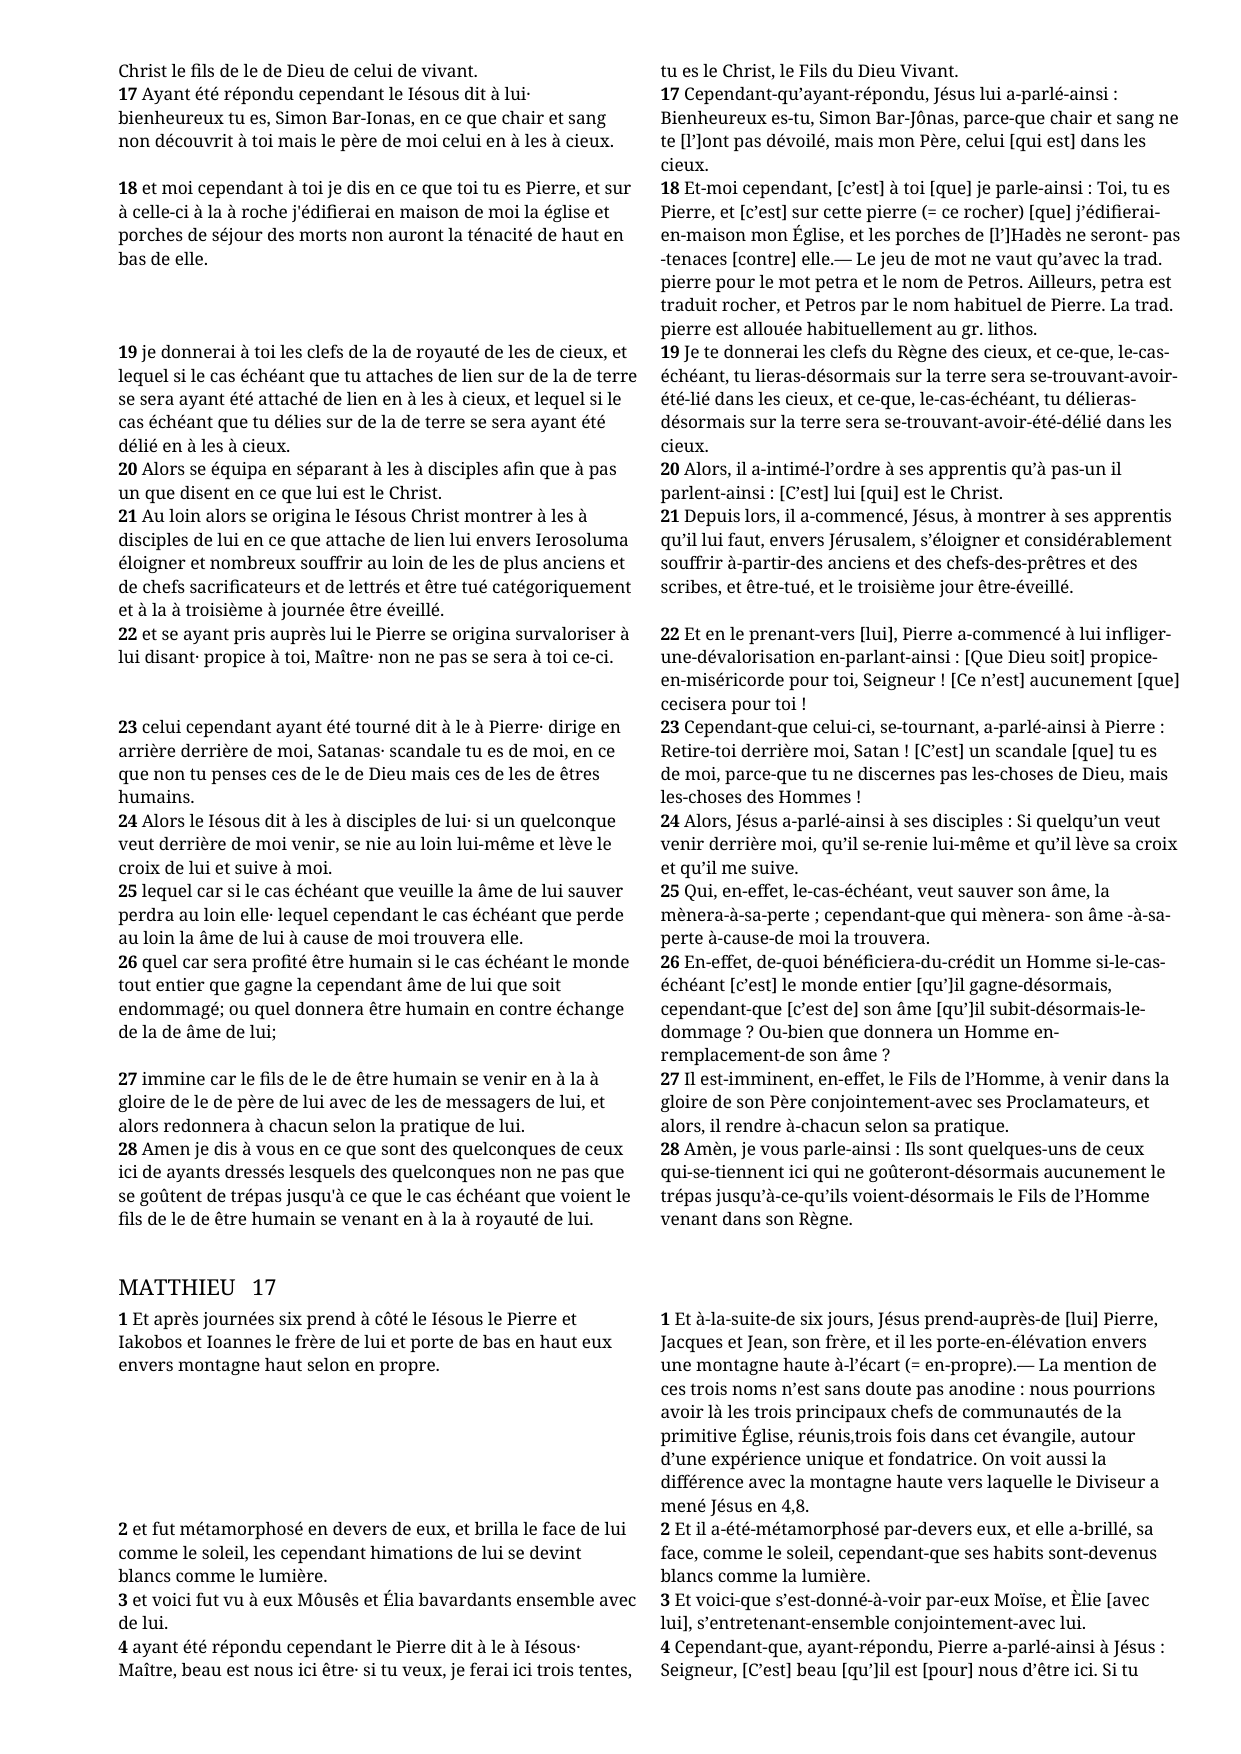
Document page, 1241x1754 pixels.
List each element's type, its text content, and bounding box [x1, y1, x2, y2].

table_cell [639, 809, 660, 879]
table_cell 25 lequel car si le cas échéant que veuille la âme de lui sauver perdra au loin elle· lequel cependant le cas échéant que perde au loin la âme de lui à cause de moi trouvera elle. [118, 879, 639, 950]
table_header 1 Et après journées six prend à côté le Iésous le Pierre et Iakobos et Ioannes le frère de lui et porte de bas en haut eux envers montagne haut selon en propre. [118, 1307, 639, 1517]
table_cell 16 Cependant, ayant-répondu, Simon Pierre a-parlé-ainsi : Toi, tu es le Christ, le Fils du Dieu Vivant. [660, 59, 1181, 82]
table_cell 20 Alors, il a-intimé-l’ordre à ses apprentis qu’à pas-un il parlent-ainsi : [C’est] lui [qui] est le Christ. [660, 458, 1181, 504]
table_cell 28 Amèn, je vous parle-ainsi : Ils sont quelques-uns de ceux qui-se-tiennent ici qui ne goûteront-désormais aucunement le trépas jusqu’à-ce-qu’ils voient-désormais le Fils de l’Homme venant dans son Règne. [660, 1137, 1181, 1231]
table_cell [639, 715, 660, 809]
table_cell [639, 458, 660, 504]
table_cell [639, 83, 660, 176]
table_cell 20 Alors se équipa en séparant à les à disciples afin que à pas un que disent en ce que lui est le Christ. [118, 458, 639, 504]
table_cell 26 En-effet, de-quoi bénéficiera-du-crédit un Homme si-le-cas-échéant [c’est] le monde entier [qu’]il gagne-désormais, cependant-que [c’est de] son âme [qu’]il subit-désormais-le-dommage ? Ou-bien que donnera un Homme en-remplacement-de son âme ? [660, 950, 1181, 1067]
table_cell [639, 1518, 660, 1588]
table_cell 24 Alors, Jésus a-parlé-ainsi à ses disciples : Si quelqu’un veut venir derrière moi, qu’il se-renie lui-même et qu’il lève sa croix et qu’il me suive. [660, 809, 1181, 879]
table_cell 24 Alors le Iésous dit à les à disciples de lui· si un quelconque veut derrière de moi venir, se nie au loin lui-même et lève le croix de lui et suive à moi. [118, 809, 639, 879]
table_cell 17 Ayant été répondu cependant le Iésous dit à lui· bienheureux tu es, Simon Bar-Ionas, en ce que chair et sang non découvrit à toi mais le père de moi celui en à les à cieux. [118, 83, 639, 176]
table_cell [639, 504, 660, 622]
table_cell 27 Il est-imminent, en-effet, le Fils de l’Homme, à venir dans la gloire de son Père conjointement-avec ses Proclamateurs, et alors, il rendre à-chacun selon sa pratique. [660, 1067, 1181, 1137]
table_cell 23 celui cependant ayant été tourné dit à le à Pierre· dirige en arrière derrière de moi, Satanas· scandale tu es de moi, en ce que non tu penses ces de le de Dieu mais ces de les de êtres humains. [118, 715, 639, 809]
table_cell 17 Cependant-qu’ayant-répondu, Jésus lui a-parlé-ainsi : Bienheureux es-tu, Simon Bar-Jônas, parce-que chair et sang ne te [l’]ont pas dévoilé, mais mon Père, celui [qui est] dans les cieux. [660, 83, 1181, 176]
table_cell 21 Au loin alors se origina le Iésous Christ montrer à les à disciples de lui en ce que attache de lien lui envers Ierosoluma éloigner et nombreux souffrir au loin de les de plus anciens et de chefs sacrificateurs et de lettrés et être tué catégoriquement et à la à troisième à journée être éveillé. [118, 504, 639, 622]
table_cell [639, 176, 660, 340]
table_cell [639, 622, 660, 715]
table_cell 2 et fut métamorphosé en devers de eux, et brilla le face de lui comme le soleil, les cependant himations de lui se devint blancs comme le lumière. [118, 1518, 639, 1588]
table_cell [639, 1588, 660, 1635]
table_cell 26 quel car sera profité être humain si le cas échéant le monde tout entier que gagne la cependant âme de lui que soit endommagé; ou quel donnera être humain en contre échange de la de âme de lui; [118, 950, 639, 1067]
text MATTHIEU 17 [118, 1272, 1181, 1302]
table_cell 3 Et voici-que s’est-donné-à-voir par-eux Moïse, et Èlie [avec lui], s’entretenant-ensemble conjointement-avec lui. [660, 1588, 1181, 1635]
table_cell 18 Et-moi cependant, [c’est] à toi [que] je parle-ainsi : Toi, tu es Pierre, et [c’est] sur cette pierre (= ce rocher) [que] j’édifierai-en-maison mon Église, et les porches de [l’]Hadès ne seront- pas -tenaces [contre] elle.— Le jeu de mot ne vaut qu’avec la trad. pierre pour le mot petra et le nom de Petros. Ailleurs, petra est traduit rocher, et Petros par le nom habituel de Pierre. La trad. pierre est allouée habituellement au gr. lithos. [660, 176, 1181, 340]
table_cell 21 Depuis lors, il a-commencé, Jésus, à montrer à ses apprentis qu’il lui faut, envers Jérusalem, s’éloigner et considérablement souffrir à-partir-des anciens et des chefs-des-prêtres et des scribes, et être-tué, et le troisième jour être-éveillé. [660, 504, 1181, 622]
table_cell 4 Cependant-que, ayant-répondu, Pierre a-parlé-ainsi à Jésus : Seigneur, [C’est] beau [qu’]il est [pour] nous d’être ici. Si tu veux, je ferai ici trois tentes : l’une pour toi, et l’une pour Moïse, et l’une pour Èlie. [660, 1635, 1181, 1682]
table_cell 18 et moi cependant à toi je dis en ce que toi tu es Pierre, et sur à celle-ci à la à roche j'édifierai en maison de moi la église et porches de séjour des morts non auront la ténacité de haut en bas de elle. [118, 176, 639, 340]
table_cell 23 Cependant-que celui-ci, se-tournant, a-parlé-ainsi à Pierre : Retire-toi derrière moi, Satan ! [C’est] un scandale [que] tu es de moi, parce-que tu ne discernes pas les-choses de Dieu, mais les-choses des Hommes ! [660, 715, 1181, 809]
table_cell 2 Et il a-été-métamorphosé par-devers eux, et elle a-brillé, sa face, comme le soleil, cependant-que ses habits sont-devenus blancs comme la lumière. [660, 1518, 1181, 1588]
table_cell 22 et se ayant pris auprès lui le Pierre se origina survaloriser à lui disant· propice à toi, Maître· non ne pas se sera à toi ce-ci. [118, 622, 639, 715]
table_cell 27 immine car le fils de le de être humain se venir en à la à gloire de le de père de lui avec de les de messagers de lui, et alors redonnera à chacun selon la pratique de lui. [118, 1067, 639, 1137]
table_cell [639, 950, 660, 1067]
table_cell 19 Je te donnerai les clefs du Règne des cieux, et ce-que, le-cas-échéant, tu lieras-désormais sur la terre sera se-trouvant-avoir-été-lié dans les cieux, et ce-que, le-cas-échéant, tu délieras-désormais sur la terre sera se-trouvant-avoir-été-délié dans les cieux. [660, 340, 1181, 457]
table_cell [639, 340, 660, 457]
table_cell 3 et voici fut vu à eux Môusês et Élia bavardants ensemble avec de lui. [118, 1588, 639, 1635]
table_cell 4 ayant été répondu cependant le Pierre dit à le à Iésous· Maître, beau est nous ici être· si tu veux, je ferai ici trois tentes, à toi une et à Môusês une et à Élia une. [118, 1635, 639, 1682]
table_cell [639, 1067, 660, 1137]
table_cell 25 Qui, en-effet, le-cas-échéant, veut sauver son âme, la mènera-à-sa-perte ; cependant-que qui mènera- son âme -à-sa-perte à-cause-de moi la trouvera. [660, 879, 1181, 950]
table_cell [639, 879, 660, 950]
table_cell [639, 59, 660, 82]
table_cell 28 Amen je dis à vous en ce que sont des quelconques de ceux ici de ayants dressés lesquels des quelconques non ne pas que se goûtent de trépas jusqu'à ce que le cas échéant que voient le fils de le de être humain se venant en à la à royauté de lui. [118, 1137, 639, 1231]
table_cell [639, 1635, 660, 1682]
table_cell 19 je donnerai à toi les clefs de la de royauté de les de cieux, et lequel si le cas échéant que tu attaches de lien sur de la de terre se sera ayant été attaché de lien en à les à cieux, et lequel si le cas échéant que tu délies sur de la de terre se sera ayant été délié en à les à cieux. [118, 340, 639, 457]
table_header [639, 1307, 660, 1517]
table_cell 16 ayant été répondu cependant Simon Pierre dit· toi tu es le Christ le fils de le de Dieu de celui de vivant. [118, 59, 639, 82]
table_cell 22 Et en le prenant-vers [lui], Pierre a-commencé à lui infliger-une-dévalorisation en-parlant-ainsi : [Que Dieu soit] propice-en-miséricorde pour toi, Seigneur ! [Ce n’est] aucunement [que] cecisera pour toi ! [660, 622, 1181, 715]
table_cell [639, 1137, 660, 1231]
table_header 1 Et à-la-suite-de six jours, Jésus prend-auprès-de [lui] Pierre, Jacques et Jean, son frère, et il les porte-en-élévation envers une montagne haute à-l’écart (= en-propre).— La mention de ces trois noms n’est sans doute pas anodine : nous pourrions avoir là les trois principaux chefs de communautés de la primitive Église, réunis,trois fois dans cet évangile, autour d’une expérience unique et fondatrice. On voit aussi la différence avec la montagne haute vers laquelle le Diviseur a mené Jésus en 4,8. [660, 1307, 1181, 1517]
